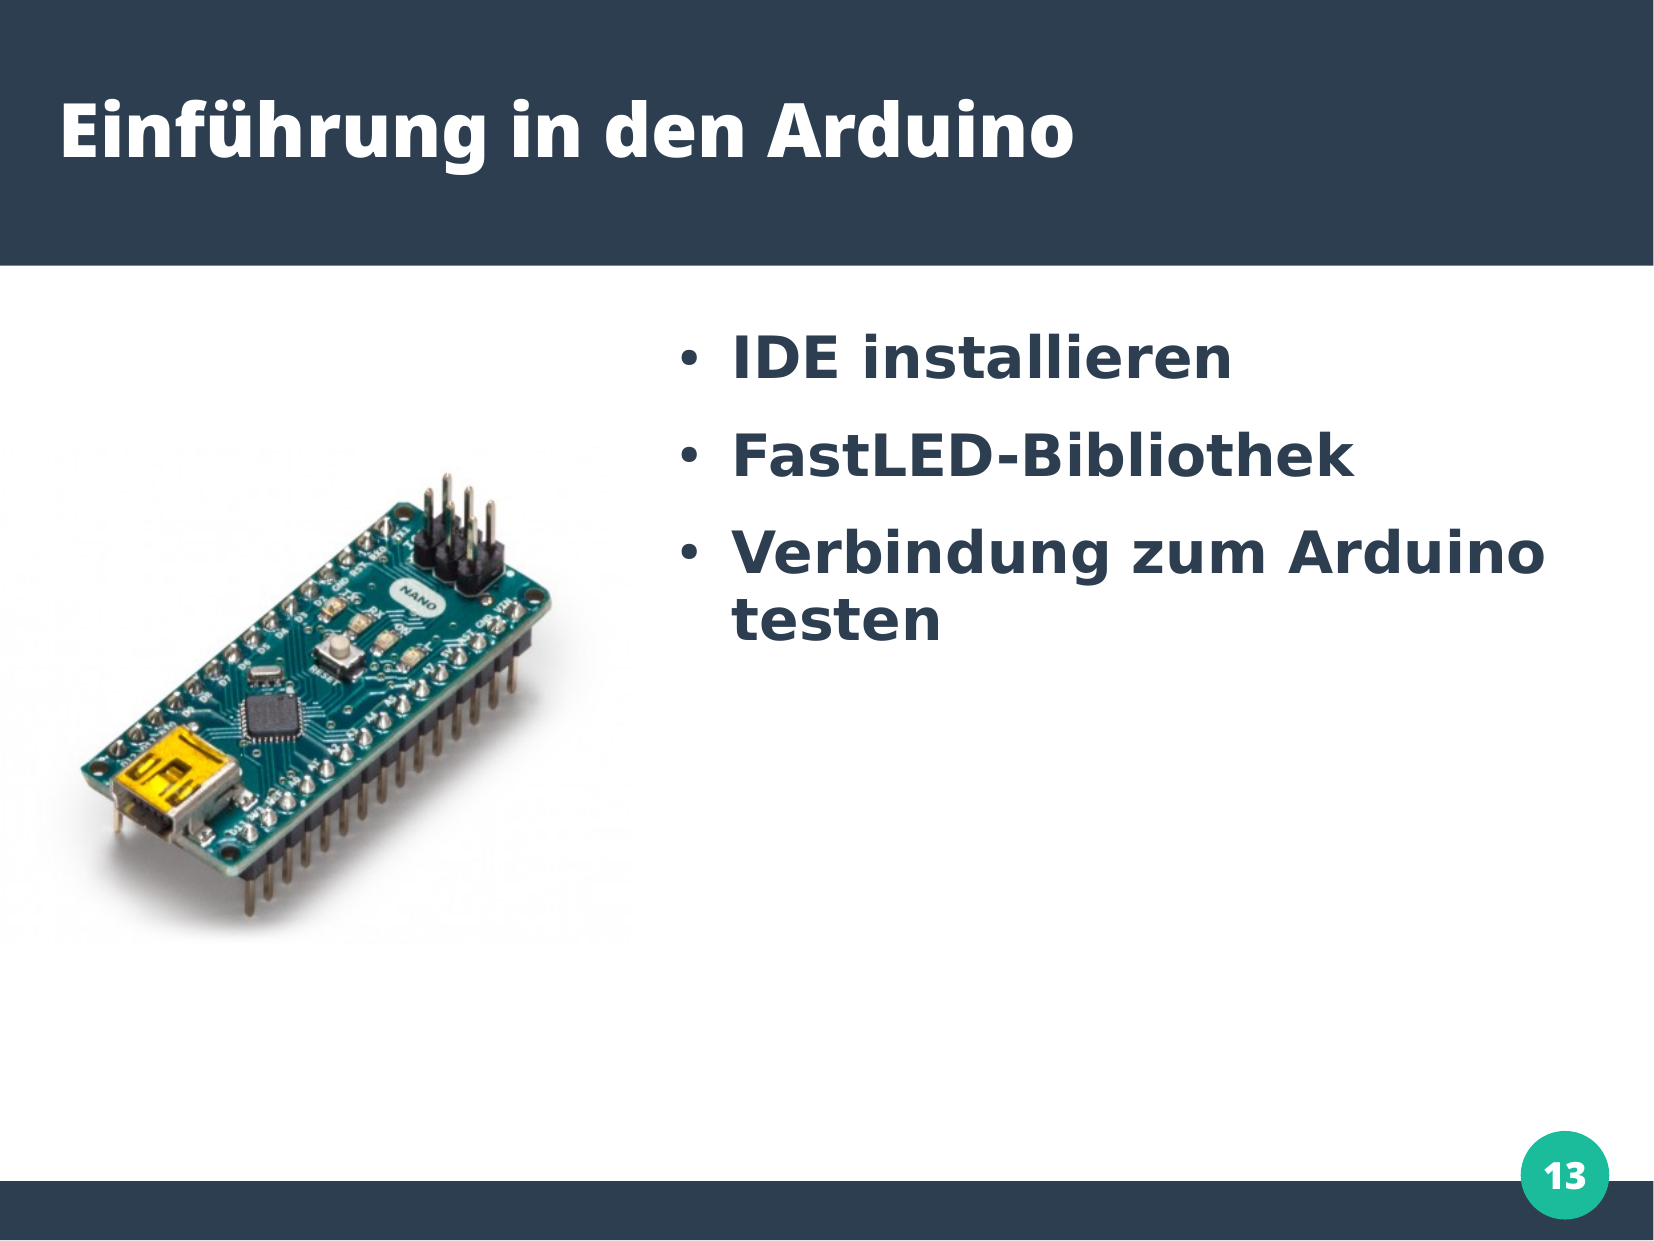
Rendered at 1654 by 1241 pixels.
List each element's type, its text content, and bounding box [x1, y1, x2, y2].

title Einführung in den Arduino [59, 49, 1595, 207]
list IDE installieren FastLED-Bibliothek Verbindung zum Arduino testen [660, 324, 1654, 1152]
picture [0, 446, 648, 946]
